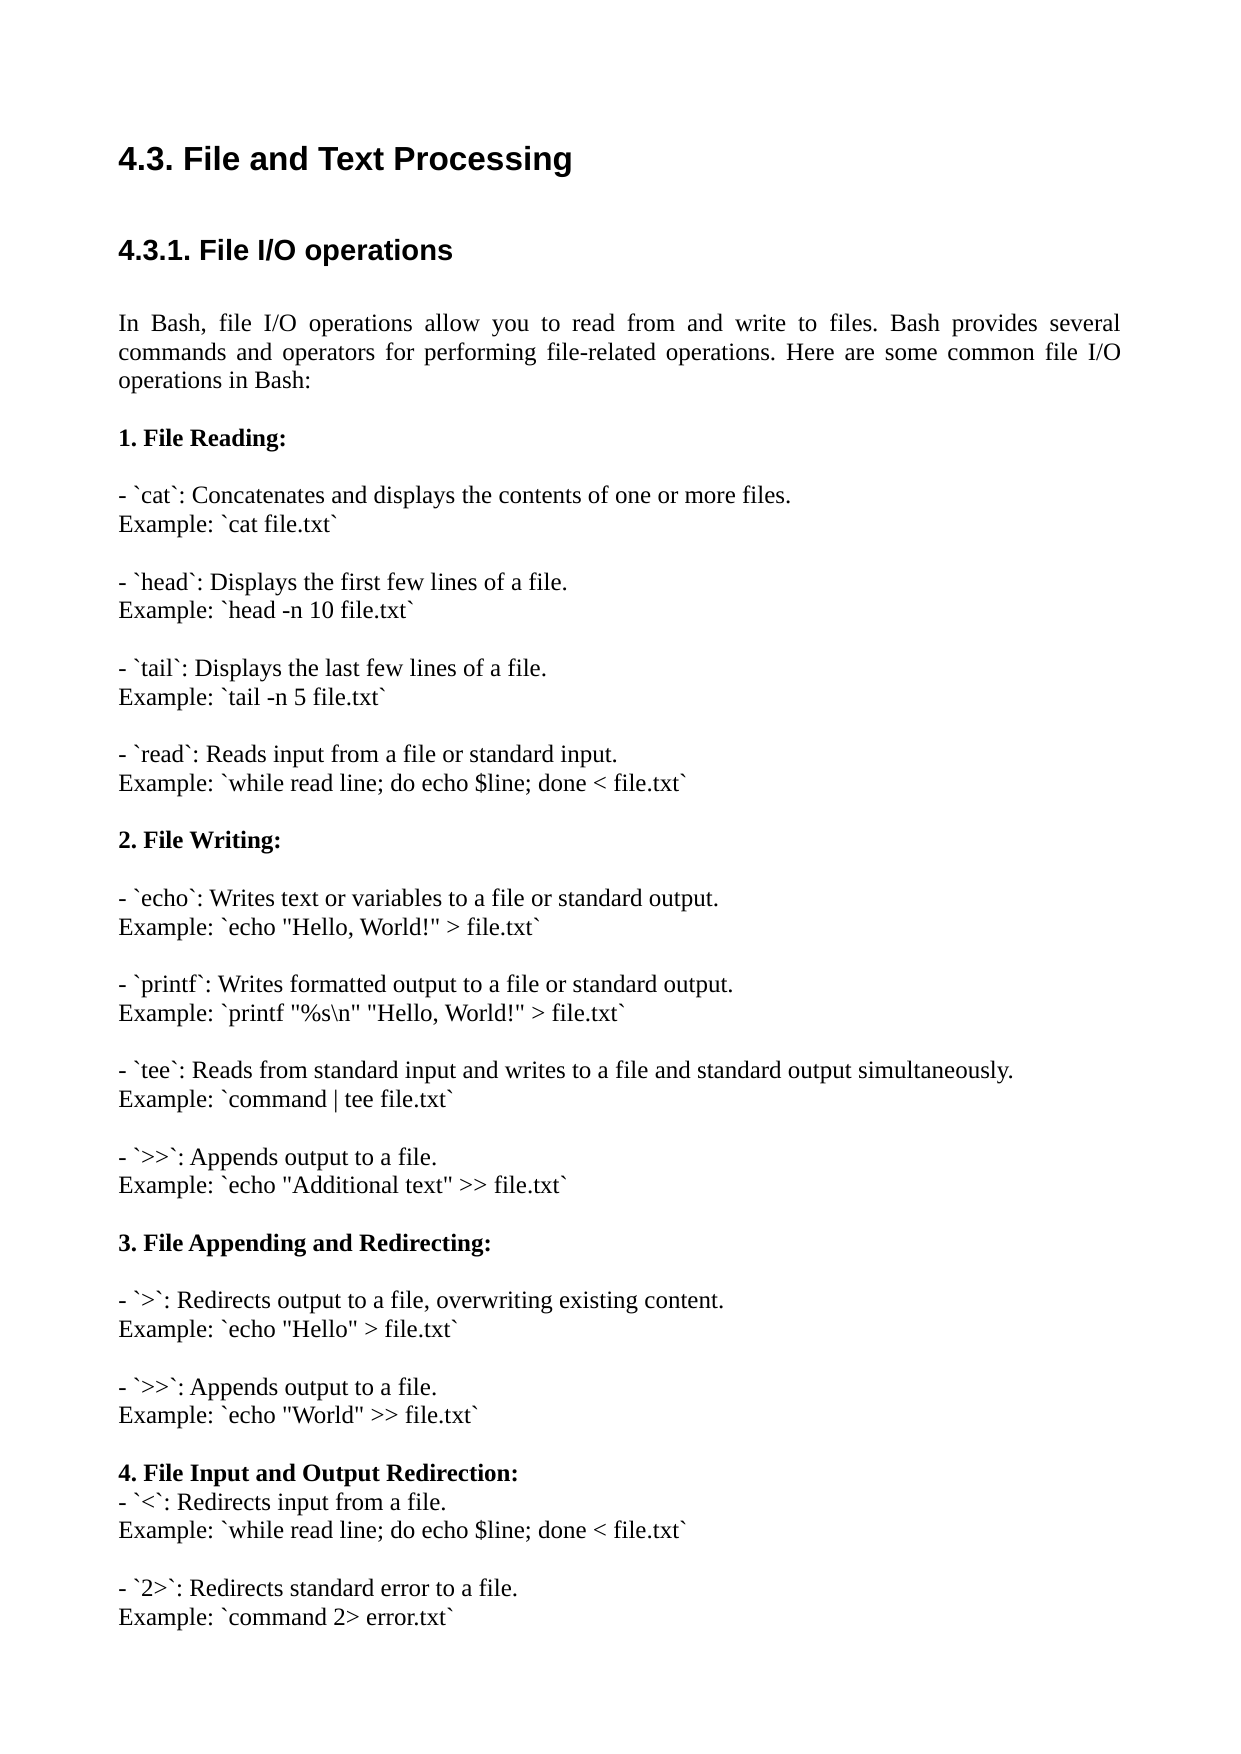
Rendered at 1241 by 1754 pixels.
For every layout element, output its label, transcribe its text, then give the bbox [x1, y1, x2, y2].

text Example: `command | tee file.txt` [118, 1084, 1122, 1113]
text Example: `echo "Hello, World!" > file.txt` [118, 912, 1122, 941]
text - `printf`: Writes formatted output to a file or standard output. [118, 969, 1122, 998]
text Example: `cat file.txt` [118, 509, 1122, 538]
text - `<`: Redirects input from a file. [118, 1487, 1122, 1516]
text Example: `tail -n 5 file.txt` [118, 682, 1122, 711]
text Example: `while read line; do echo $line; done < file.txt` [118, 1516, 1122, 1544]
text - `>>`: Appends output to a file. [118, 1372, 1122, 1401]
text Example: `echo "Hello" > file.txt` [118, 1314, 1122, 1343]
text 3. File Appending and Redirecting: [118, 1228, 1122, 1257]
text Example: `echo "World" >> file.txt` [118, 1401, 1122, 1429]
text - `cat`: Concatenates and displays the contents of one or more files. [118, 481, 1122, 509]
text - `2>`: Redirects standard error to a file. [118, 1573, 1122, 1602]
text Example: `echo "Additional text" >> file.txt` [118, 1171, 1122, 1199]
text - `head`: Displays the first few lines of a file. [118, 567, 1122, 596]
text 1. File Reading: [118, 423, 1122, 452]
text - `>>`: Appends output to a file. [118, 1142, 1122, 1171]
text - `>`: Redirects output to a file, overwriting existing content. [118, 1286, 1122, 1314]
text Example: `command 2> error.txt` [118, 1602, 1122, 1631]
text 2. File Writing: [118, 826, 1122, 854]
text Example: `while read line; do echo $line; done < file.txt` [118, 768, 1122, 797]
subtitle 4.3.1. File I/O operations [118, 233, 1122, 267]
text - `read`: Reads input from a file or standard input. [118, 739, 1122, 768]
text In Bash, file I/O operations allow you to read from and write to files. Bash provides several commands and operators for performing file-related operations. Here are some common file I/O operations in Bash: [118, 308, 1122, 394]
text 4. File Input and Output Redirection: [118, 1458, 1122, 1487]
text - `echo`: Writes text or variables to a file or standard output. [118, 883, 1122, 912]
subtitle 4.3. File and Text Processing [118, 139, 1122, 177]
text - `tail`: Displays the last few lines of a file. [118, 653, 1122, 682]
text Example: `head -n 10 file.txt` [118, 596, 1122, 624]
text - `tee`: Reads from standard input and writes to a file and standard output simultaneously. [118, 1056, 1122, 1084]
text Example: `printf "%s\n" "Hello, World!" > file.txt` [118, 998, 1122, 1027]
